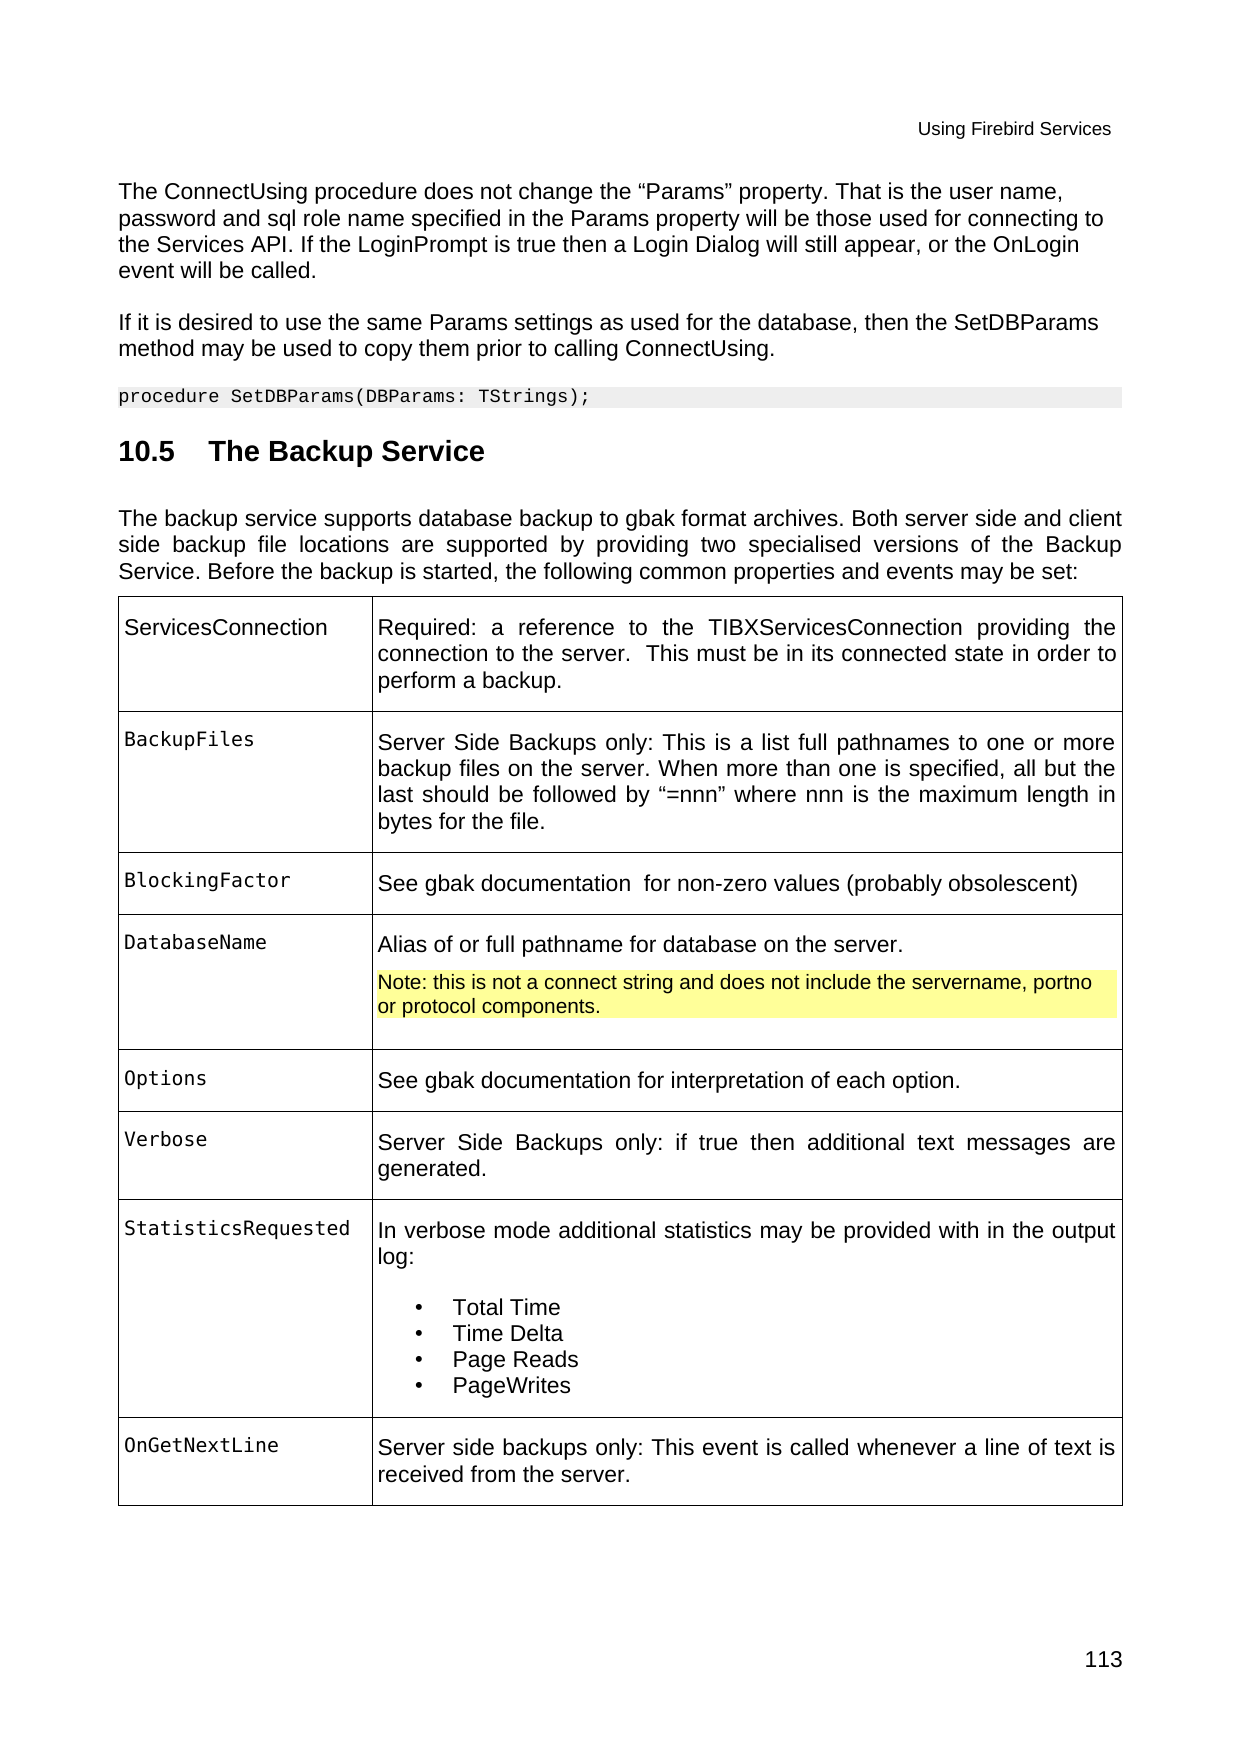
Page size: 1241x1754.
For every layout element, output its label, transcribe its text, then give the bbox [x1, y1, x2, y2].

table_header ServicesConnection [119, 597, 372, 711]
text If it is desired to use the same Params settings as used for the database, then the SetDBParams method may be used to copy them prior to calling ConnectUsing. [118, 309, 1122, 362]
table_cell Alias of or full pathname for database on the server. Note: this is not a connect string and does not include the servername, portno or protocol components. [373, 915, 1122, 1049]
table_cell DatabaseName [119, 915, 372, 1049]
table_cell Server side backups only: This event is called whenever a line of text is received from the server. [373, 1418, 1122, 1505]
text The backup service supports database backup to gbak format archives. Both server side and client side backup file locations are supported by providing two specialised versions of the Backup Service. Before the backup is started, the following common properties and events may be set: [118, 505, 1122, 584]
subtitle The Backup Service [118, 434, 1122, 468]
table_cell See gbak documentation for interpretation of each option. [373, 1050, 1122, 1111]
table_cell BackupFiles [119, 712, 372, 852]
table_cell Server Side Backups only: This is a list full pathnames to one or more backup files on the server. When more than one is specified, all but the last should be followed by “=nnn” where nnn is the maximum length in bytes for the file. [373, 712, 1122, 852]
table_cell Options [119, 1050, 372, 1111]
table_cell In verbose mode additional statistics may be provided with in the output log: Total Time Time Delta Page Reads PageWrites [373, 1200, 1122, 1417]
text The ConnectUsing procedure does not change the “Params” property. That is the user name, password and sql role name specified in the Params property will be those used for connecting to the Services API. If the LoginPrompt is true then a Login Dialog will still appear, or the OnLogin event will be called. [118, 178, 1122, 283]
table_header Required: a reference to the TIBXServicesConnection providing the connection to the server. This must be in its connected state in order to perform a backup. [373, 597, 1122, 711]
text procedure SetDBParams(DBParams: TStrings); [118, 387, 1122, 408]
table_cell StatisticsRequested [119, 1200, 372, 1417]
table_cell See gbak documentation for non-zero values (probably obsolescent) [373, 853, 1122, 913]
table_cell OnGetNextLine [119, 1418, 372, 1505]
table_cell BlockingFactor [119, 853, 372, 913]
table_cell Verbose [119, 1112, 372, 1199]
table_cell Server Side Backups only: if true then additional text messages are generated. [373, 1112, 1122, 1199]
